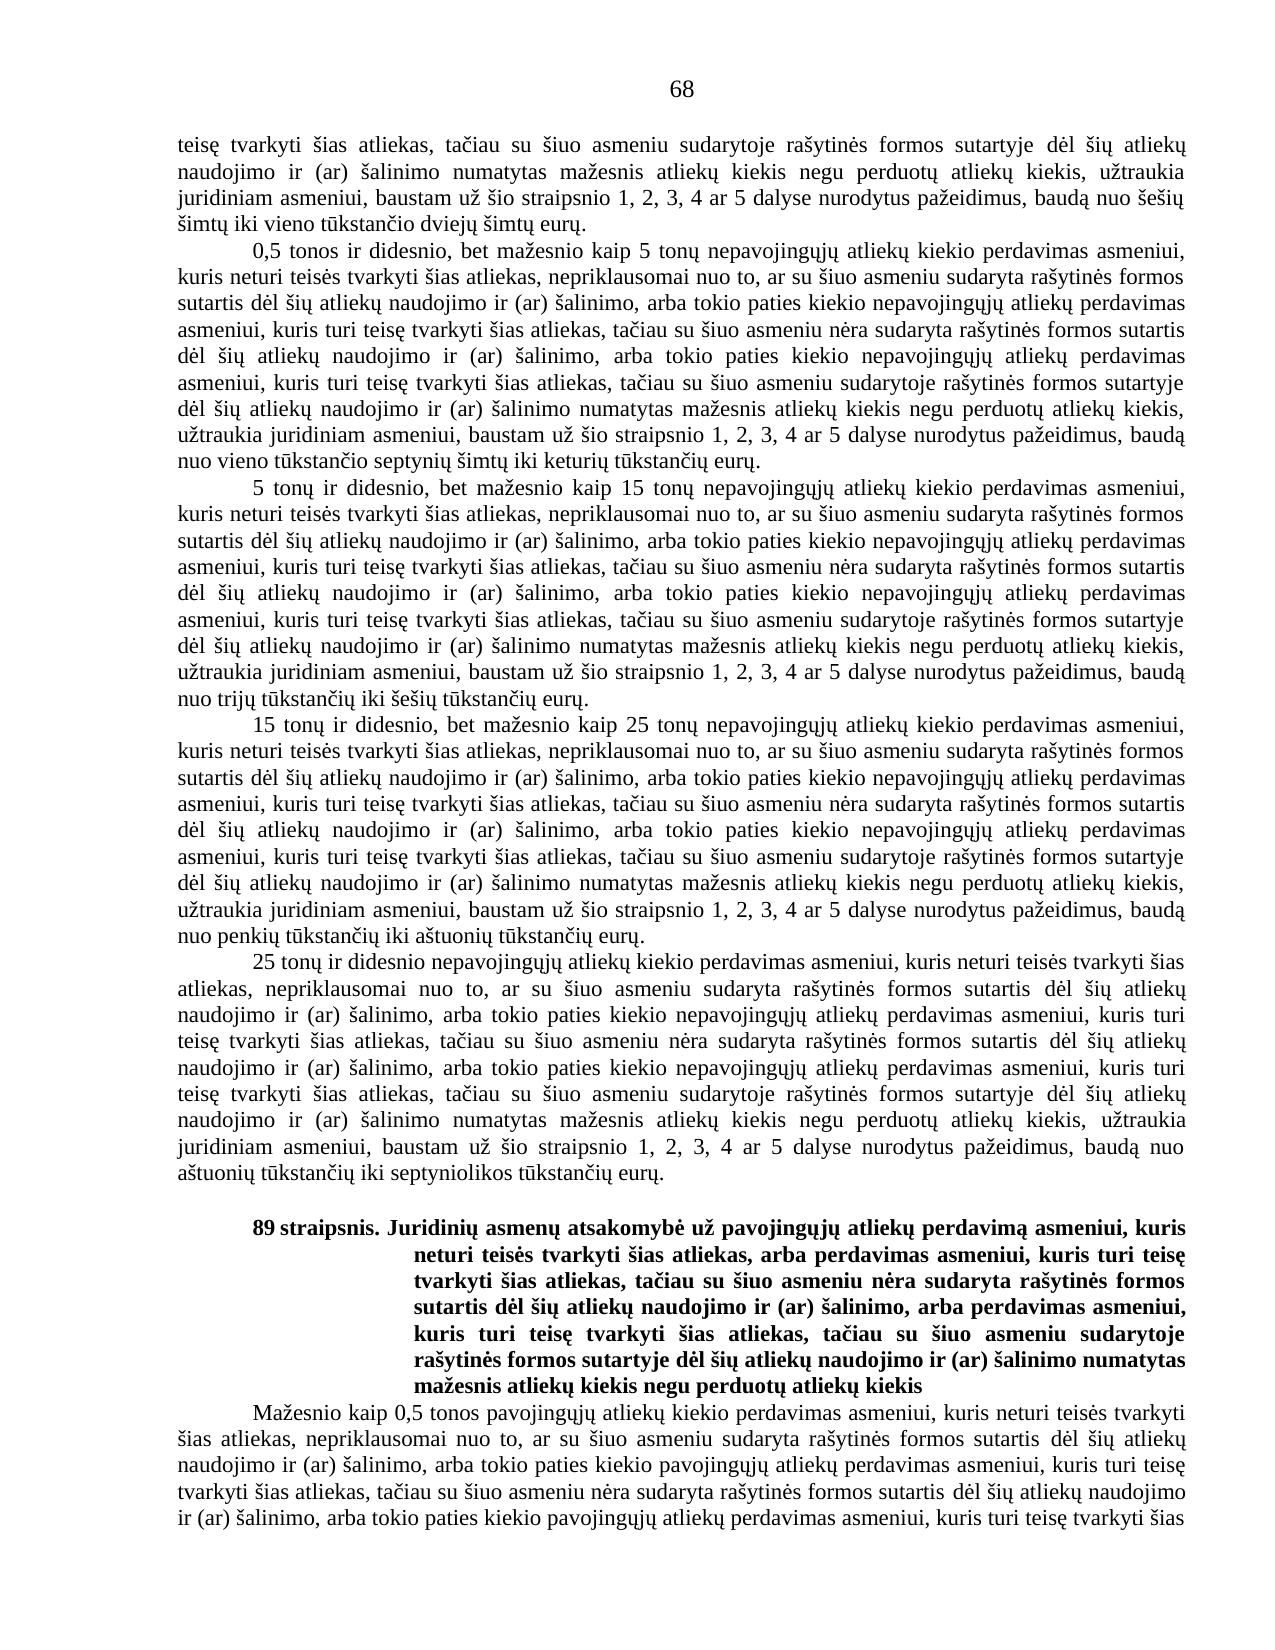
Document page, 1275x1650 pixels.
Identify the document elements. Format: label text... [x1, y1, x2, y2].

text 5 tonų ir didesnio, bet mažesnio kaip 15 tonų nepavojingųjų atliekų kiekio perdavimas asmeniui, kuris neturi teisės tvarkyti šias atliekas, nepriklausomai nuo to, ar su šiuo asmeniu sudaryta rašytinės formos sutartis dėl šių atliekų naudojimo ir (ar) šalinimo, arba tokio paties kiekio nepavojingųjų atliekų perdavimas asmeniui, kuris turi teisę tvarkyti šias atliekas, tačiau su šiuo asmeniu nėra sudaryta rašytinės formos sutartis dėl šių atliekų naudojimo ir (ar) šalinimo, arba tokio paties kiekio nepavojingųjų atliekų perdavimas asmeniui, kuris turi teisę tvarkyti šias atliekas, tačiau su šiuo asmeniu sudarytoje rašytinės formos sutartyje dėl šių atliekų naudojimo ir (ar) šalinimo numatytas mažesnis atliekų kiekis negu perduotų atliekų kiekis, užtraukia juridiniam asmeniui, baustam už šio straipsnio 1, 2, 3, 4 ar 5 dalyse nurodytus pažeidimus, baudą nuo trijų tūkstančių iki šešių tūkstančių eurų. [177, 474, 1186, 711]
text 25 tonų ir didesnio nepavojingųjų atliekų kiekio perdavimas asmeniui, kuris neturi teisės tvarkyti šias atliekas, nepriklausomai nuo to, ar su šiuo asmeniu sudaryta rašytinės formos sutartis dėl šių atliekų naudojimo ir (ar) šalinimo, arba tokio paties kiekio nepavojingųjų atliekų perdavimas asmeniui, kuris turi teisę tvarkyti šias atliekas, tačiau su šiuo asmeniu nėra sudaryta rašytinės formos sutartis dėl šių atliekų naudojimo ir (ar) šalinimo, arba tokio paties kiekio nepavojingųjų atliekų perdavimas asmeniui, kuris turi teisę tvarkyti šias atliekas, tačiau su šiuo asmeniu sudarytoje rašytinės formos sutartyje dėl šių atliekų naudojimo ir (ar) šalinimo numatytas mažesnis atliekų kiekis negu perduotų atliekų kiekis, užtraukia juridiniam asmeniui, baustam už šio straipsnio 1, 2, 3, 4 ar 5 dalyse nurodytus pažeidimus, baudą nuo aštuonių tūkstančių iki septyniolikos tūkstančių eurų. [177, 948, 1186, 1186]
text teisę tvarkyti šias atliekas, tačiau su šiuo asmeniu sudarytoje rašytinės formos sutartyje dėl šių atliekų naudojimo ir (ar) šalinimo numatytas mažesnis atliekų kiekis negu perduotų atliekų kiekis, užtraukia juridiniam asmeniui, baustam už šio straipsnio 1, 2, 3, 4 ar 5 dalyse nurodytus pažeidimus, baudą nuo šešių šimtų iki vieno tūkstančio dviejų šimtų eurų. [177, 131, 1186, 237]
text 89 straipsnis. Juridinių asmenų atsakomybė už pavojingųjų atliekų perdavimą asmeniui, kuris neturi teisės tvarkyti šias atliekas, arba perdavimas asmeniui, kuris turi teisę tvarkyti šias atliekas, tačiau su šiuo asmeniu nėra sudaryta rašytinės formos sutartis dėl šių atliekų naudojimo ir (ar) šalinimo, arba perdavimas asmeniui, kuris turi teisę tvarkyti šias atliekas, tačiau su šiuo asmeniu sudarytoje rašytinės formos sutartyje dėl šių atliekų naudojimo ir (ar) šalinimo numatytas mažesnis atliekų kiekis negu perduotų atliekų kiekis [252, 1214, 1186, 1399]
text 0,5 tonos ir didesnio, bet mažesnio kaip 5 tonų nepavojingųjų atliekų kiekio perdavimas asmeniui, kuris neturi teisės tvarkyti šias atliekas, nepriklausomai nuo to, ar su šiuo asmeniu sudaryta rašytinės formos sutartis dėl šių atliekų naudojimo ir (ar) šalinimo, arba tokio paties kiekio nepavojingųjų atliekų perdavimas asmeniui, kuris turi teisę tvarkyti šias atliekas, tačiau su šiuo asmeniu nėra sudaryta rašytinės formos sutartis dėl šių atliekų naudojimo ir (ar) šalinimo, arba tokio paties kiekio nepavojingųjų atliekų perdavimas asmeniui, kuris turi teisę tvarkyti šias atliekas, tačiau su šiuo asmeniu sudarytoje rašytinės formos sutartyje dėl šių atliekų naudojimo ir (ar) šalinimo numatytas mažesnis atliekų kiekis negu perduotų atliekų kiekis, užtraukia juridiniam asmeniui, baustam už šio straipsnio 1, 2, 3, 4 ar 5 dalyse nurodytus pažeidimus, baudą nuo vieno tūkstančio septynių šimtų iki keturių tūkstančių eurų. [177, 237, 1186, 474]
text Mažesnio kaip 0,5 tonos pavojingųjų atliekų kiekio perdavimas asmeniui, kuris neturi teisės tvarkyti šias atliekas, nepriklausomai nuo to, ar su šiuo asmeniu sudaryta rašytinės formos sutartis dėl šių atliekų naudojimo ir (ar) šalinimo, arba tokio paties kiekio pavojingųjų atliekų perdavimas asmeniui, kuris turi teisę tvarkyti šias atliekas, tačiau su šiuo asmeniu nėra sudaryta rašytinės formos sutartis dėl šių atliekų naudojimo ir (ar) šalinimo, arba tokio paties kiekio pavojingųjų atliekų perdavimas asmeniui, kuris turi teisę tvarkyti šias [177, 1399, 1186, 1531]
text 15 tonų ir didesnio, bet mažesnio kaip 25 tonų nepavojingųjų atliekų kiekio perdavimas asmeniui, kuris neturi teisės tvarkyti šias atliekas, nepriklausomai nuo to, ar su šiuo asmeniu sudaryta rašytinės formos sutartis dėl šių atliekų naudojimo ir (ar) šalinimo, arba tokio paties kiekio nepavojingųjų atliekų perdavimas asmeniui, kuris turi teisę tvarkyti šias atliekas, tačiau su šiuo asmeniu nėra sudaryta rašytinės formos sutartis dėl šių atliekų naudojimo ir (ar) šalinimo, arba tokio paties kiekio nepavojingųjų atliekų perdavimas asmeniui, kuris turi teisę tvarkyti šias atliekas, tačiau su šiuo asmeniu sudarytoje rašytinės formos sutartyje dėl šių atliekų naudojimo ir (ar) šalinimo numatytas mažesnis atliekų kiekis negu perduotų atliekų kiekis, užtraukia juridiniam asmeniui, baustam už šio straipsnio 1, 2, 3, 4 ar 5 dalyse nurodytus pažeidimus, baudą nuo penkių tūkstančių iki aštuonių tūkstančių eurų. [177, 711, 1186, 948]
